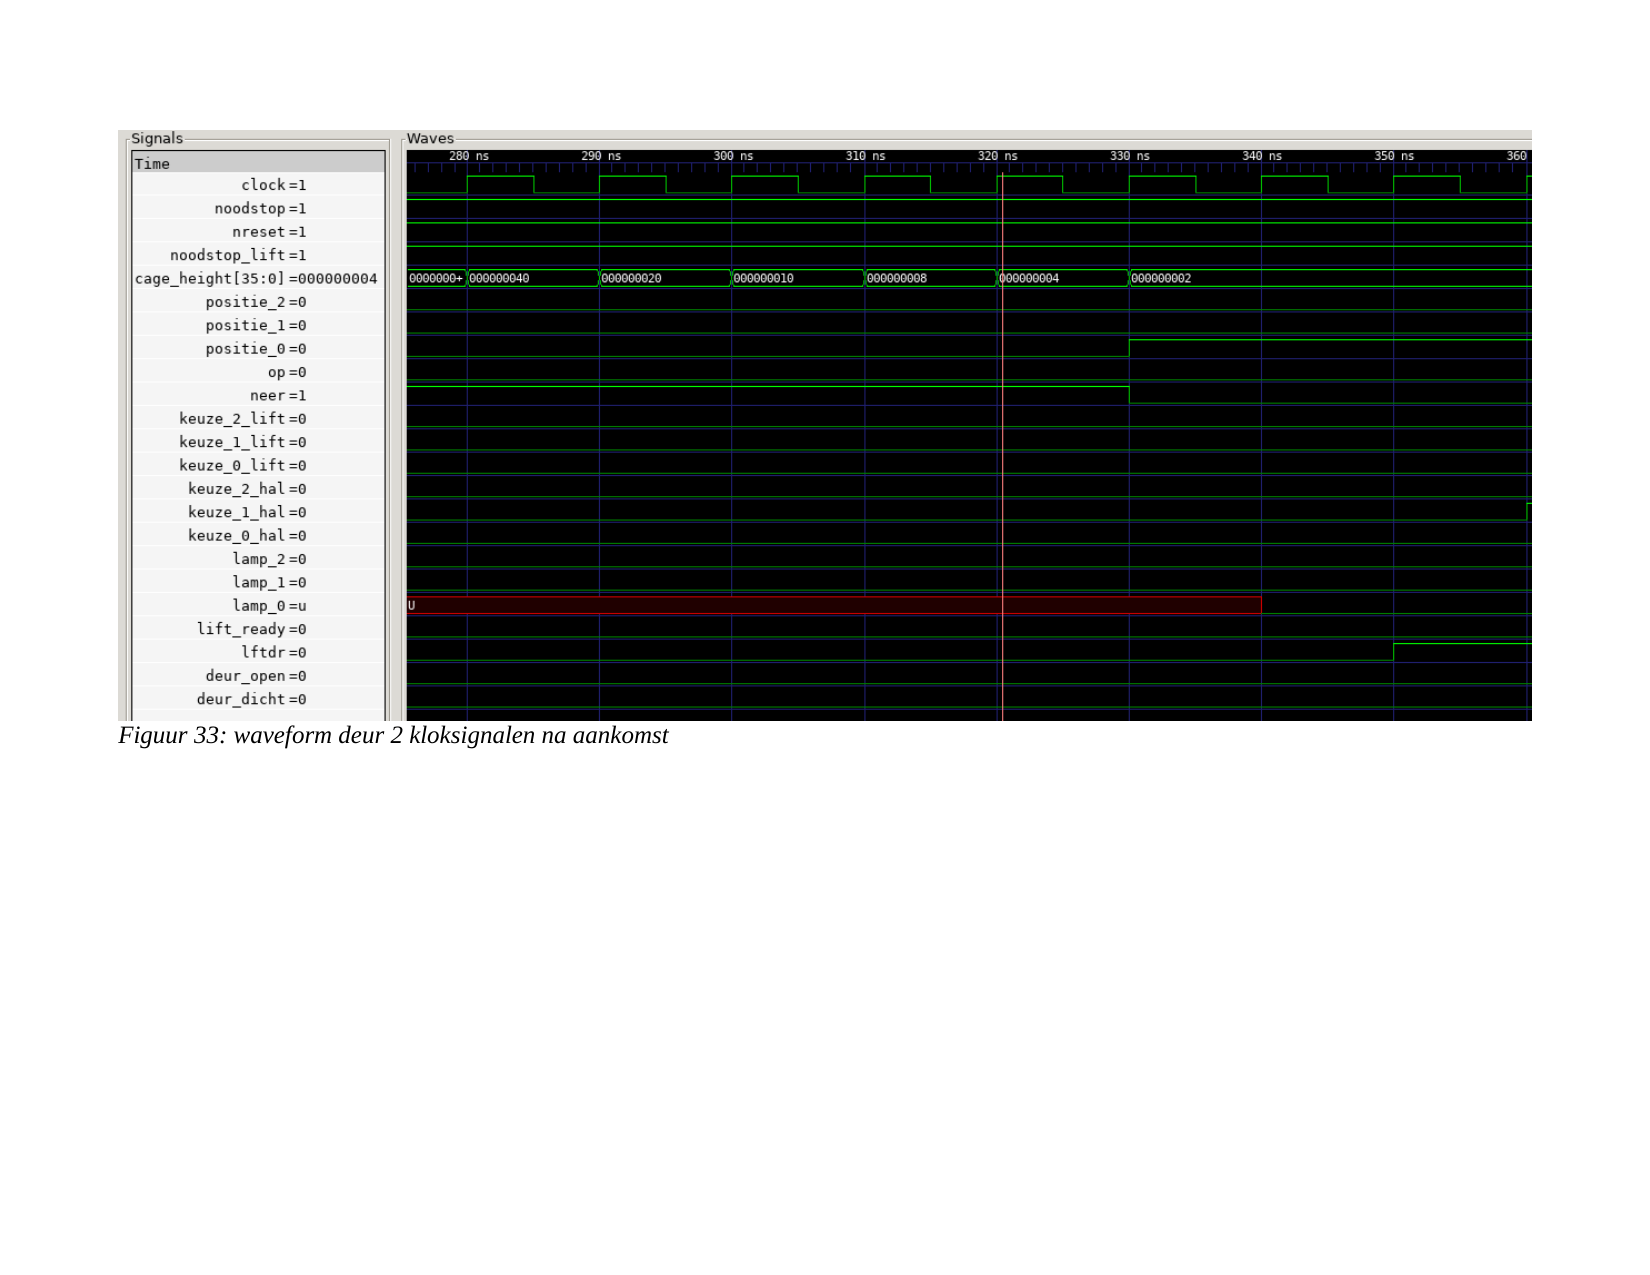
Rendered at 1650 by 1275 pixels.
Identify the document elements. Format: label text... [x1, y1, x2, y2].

picture [118, 130, 1532, 721]
text Figuur 33: waveform deur 2 kloksignalen na aankomst [118, 721, 1532, 749]
